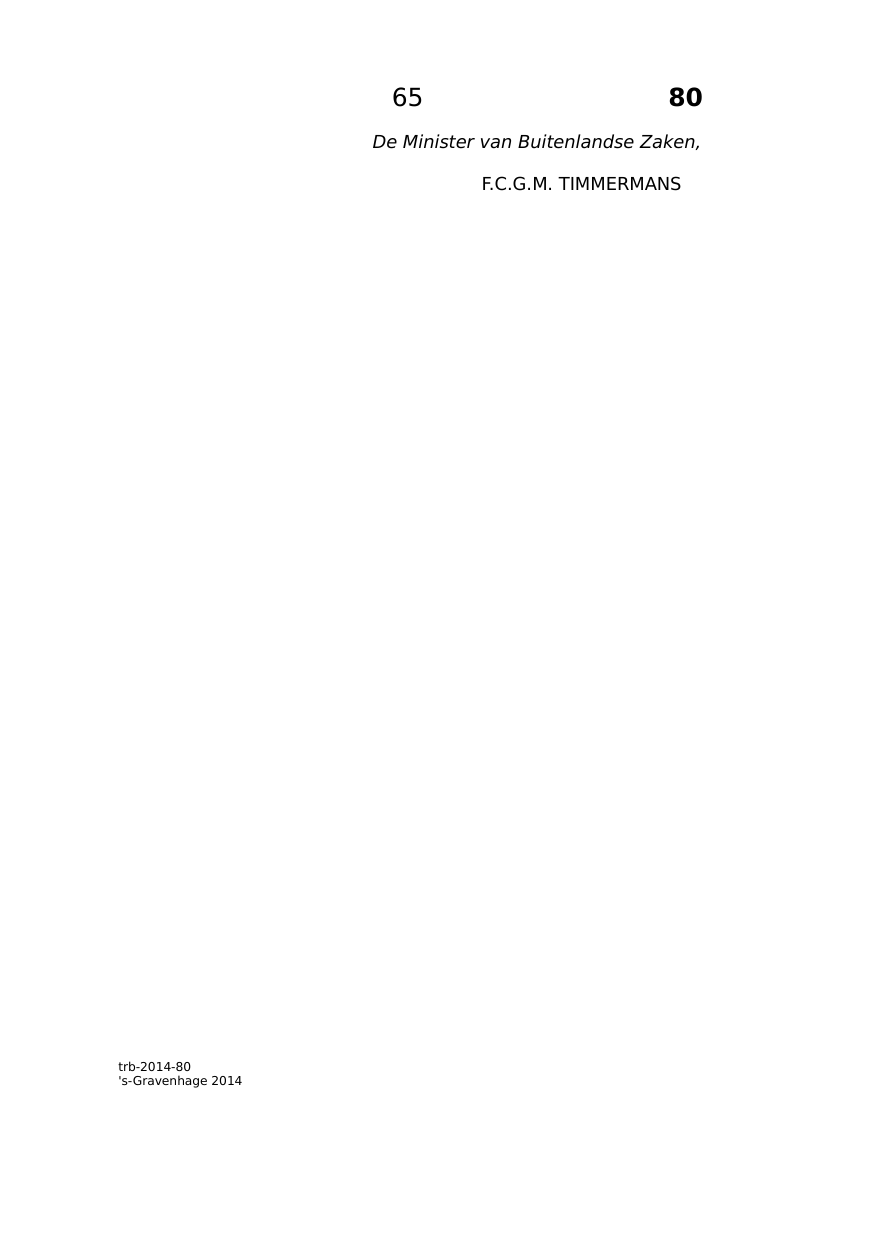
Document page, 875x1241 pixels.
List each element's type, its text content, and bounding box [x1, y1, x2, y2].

text 's-Gravenhage 2014 [118, 1074, 352, 1088]
text trb-2014-80 [118, 1060, 352, 1074]
text De Minister van Buitenlandse Zaken, F.C.G.M. TIMMERMANS [118, 132, 703, 194]
